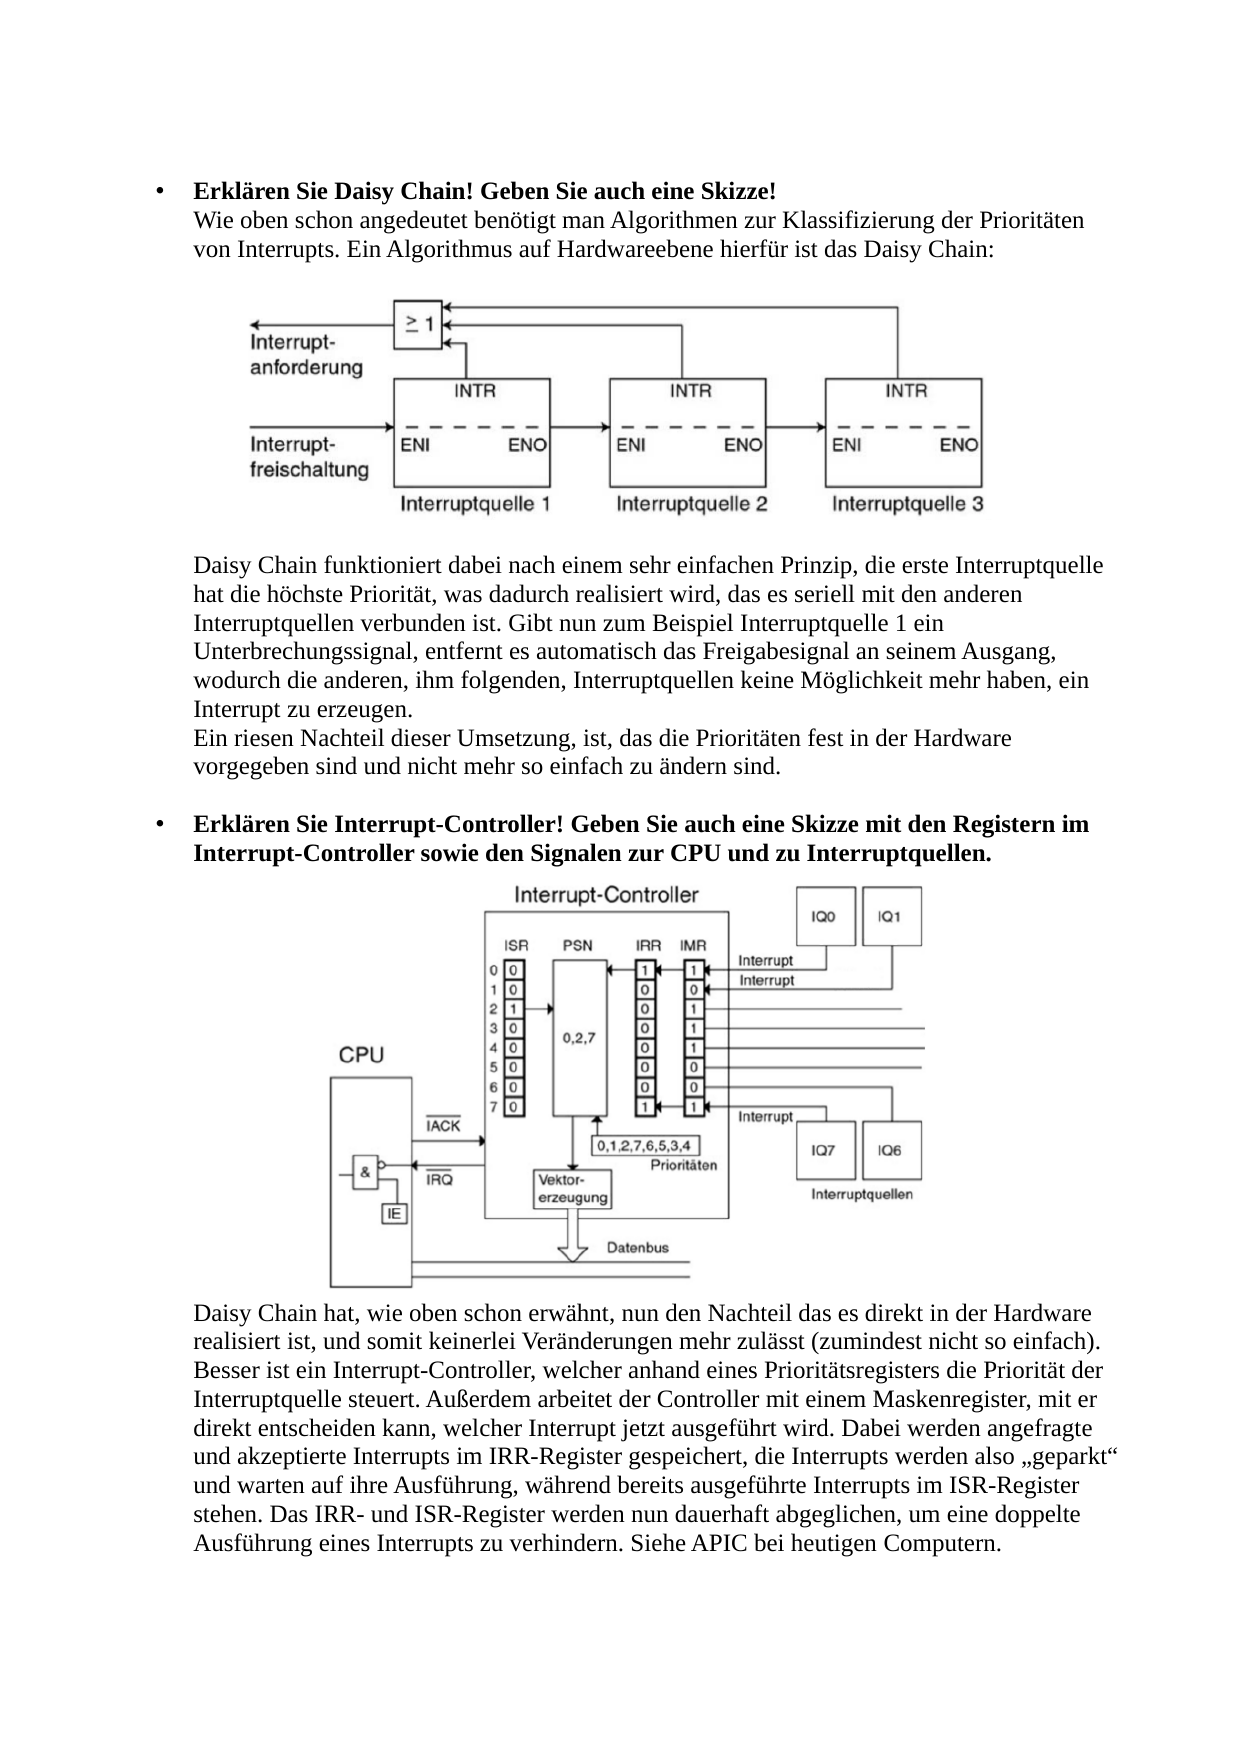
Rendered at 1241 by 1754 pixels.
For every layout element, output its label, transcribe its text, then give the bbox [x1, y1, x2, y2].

picture [241, 291, 1000, 520]
list Daisy Chain funktioniert dabei nach einem sehr einfachen Prinzip, die erste Interruptquelle hat die höchste Priorität, was dadurch realisiert wird, das es seriell mit den anderen Interruptquellen verbunden ist. Gibt nun zum Beispiel Interruptquelle 1 ein Unterbrechungssignal, entfernt es automatisch das Freigabesignal an seinem Ausgang, wodurch die anderen, ihm folgenden, Interruptquellen keine Möglichkeit mehr haben, ein Interrupt zu erzeugen. [156, 550, 1122, 723]
list Besser ist ein Interrupt-Controller, welcher anhand eines Prioritätsregisters die Priorität der Interruptquelle steuert. Außerdem arbeitet der Controller mit einem Maskenregister, mit er direkt entscheiden kann, welcher Interrupt jetzt ausgeführt wird. Dabei werden angefragte und akzeptierte Interrupts im IRR-Register gespeichert, die Interrupts werden also „geparkt“ und warten auf ihre Ausführung, während bereits ausgeführte Interrupts im ISR-Register stehen. Das IRR- und ISR-Register werden nun dauerhaft abgeglichen, um eine doppelte Ausführung eines Interrupts zu verhindern. Siehe APIC bei heutigen Computern. [156, 1355, 1122, 1556]
list Erklären Sie Interrupt-Controller! Geben Sie auch eine Skizze mit den Registern im Interrupt-Controller sowie den Signalen zur CPU und zu Interruptquellen. [156, 809, 1122, 866]
list Daisy Chain hat, wie oben schon erwähnt, nun den Nachteil das es direkt in der Hardware realisiert ist, und somit keinerlei Veränderungen mehr zulässt (zumindest nicht so einfach). [156, 1298, 1122, 1355]
list Erklären Sie Daisy Chain! Geben Sie auch eine Skizze! [156, 176, 1122, 205]
list Wie oben schon angedeutet benötigt man Algorithmen zur Klassifizierung der Prioritäten von Interrupts. Ein Algorithmus auf Hardwareebene hierfür ist das Daisy Chain: [156, 205, 1122, 263]
picture [308, 883, 932, 1292]
list Ein riesen Nachteil dieser Umsetzung, ist, das die Prioritäten fest in der Hardware vorgegeben sind und nicht mehr so einfach zu ändern sind. [156, 723, 1122, 780]
